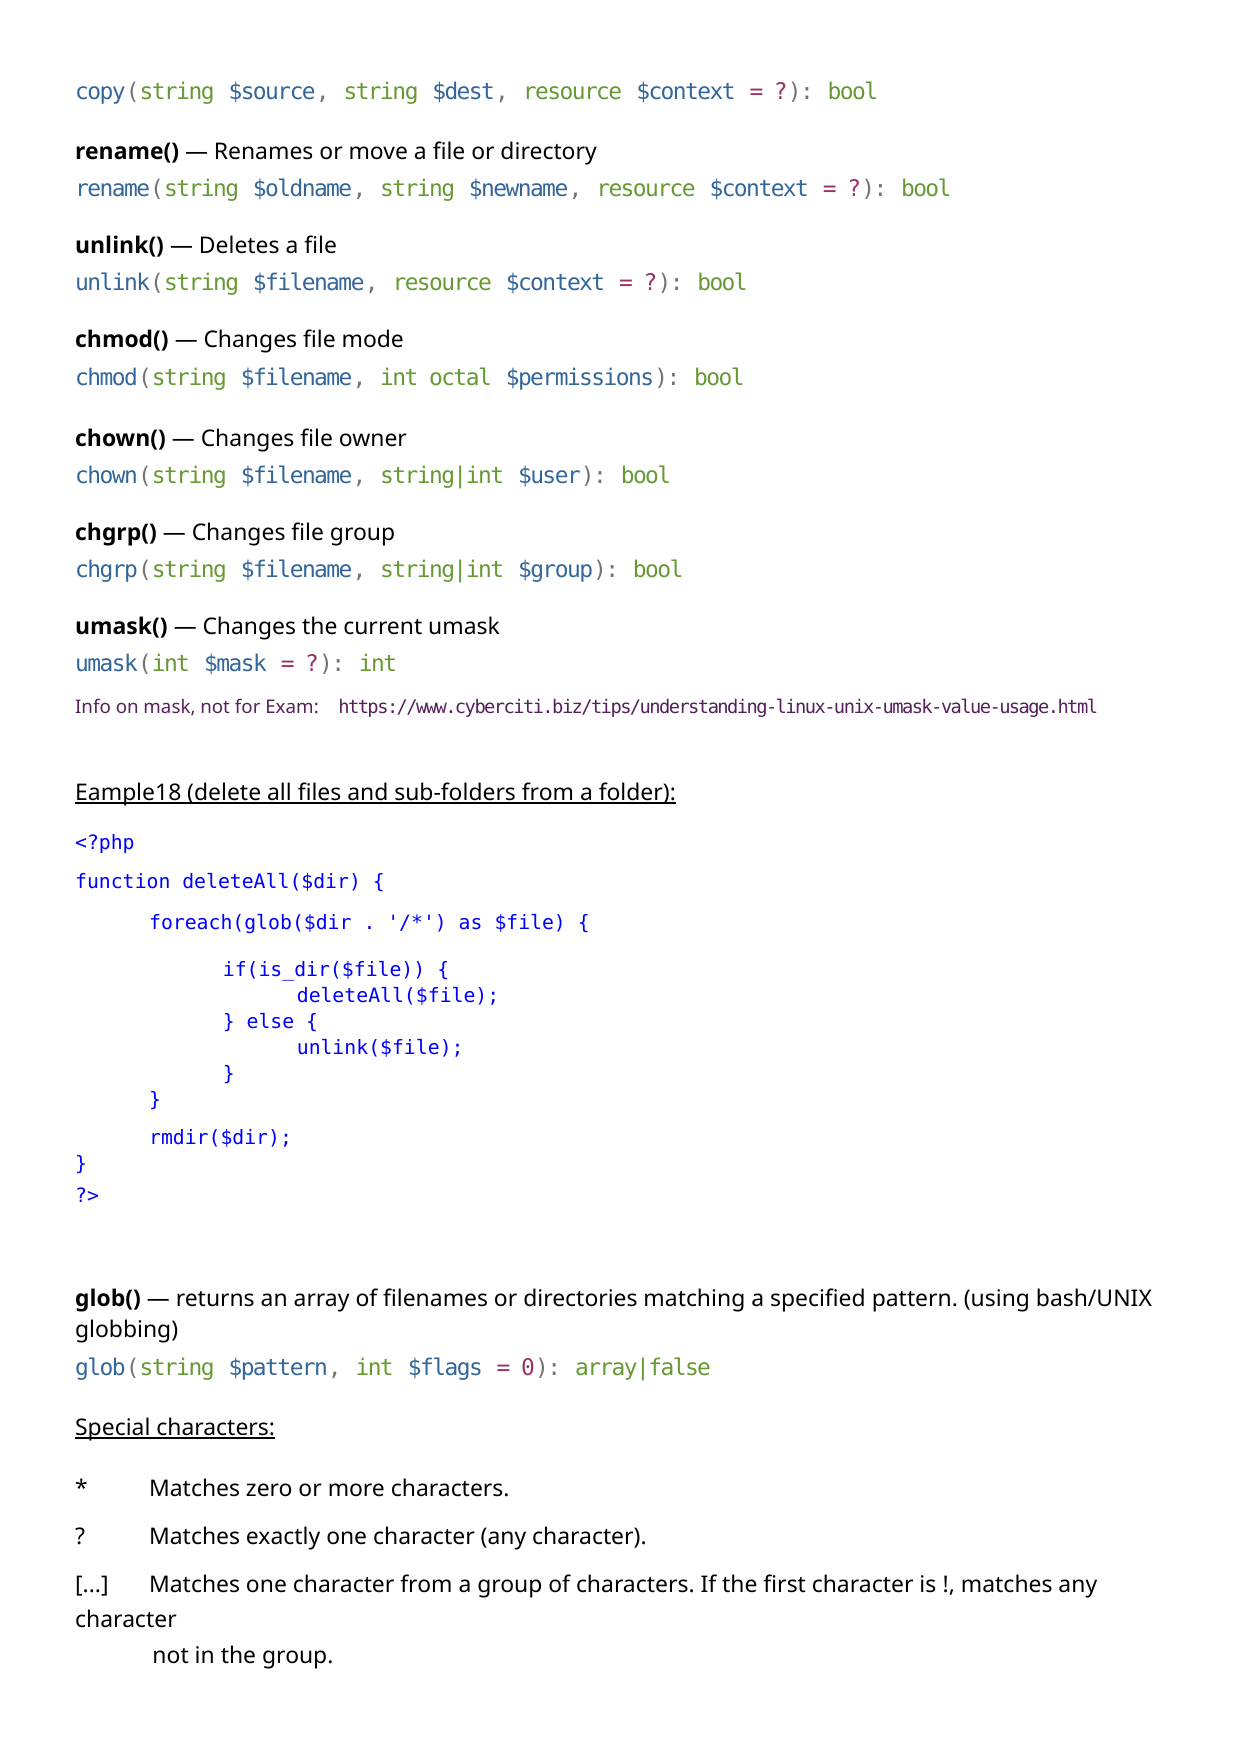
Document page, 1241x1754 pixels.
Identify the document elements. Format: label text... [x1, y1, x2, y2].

text chgrp(string $filename, string|int $group): bool [75, 553, 1166, 583]
text } [75, 1152, 1166, 1175]
text umask(int $mask = ?): int [75, 647, 1166, 677]
text ?> [75, 1184, 1166, 1207]
text glob() — returns an array of filenames or directories matching a specified pattern. (using bash/UNIX globbing) [75, 1282, 1166, 1345]
text rename(string $oldname, string $newname, resource $context = ?): bool [75, 172, 1166, 202]
text deleteAll($file); [75, 984, 1166, 1007]
text unlink($file); [75, 1036, 1166, 1059]
text chown() — Changes file owner [75, 422, 1166, 453]
text foreach(glob($dir . '/*') as $file) { [75, 911, 1166, 934]
text umask() — Changes the current umask [75, 610, 1166, 641]
text chmod() — Changes file mode [75, 323, 1166, 354]
text chgrp() — Changes file group [75, 516, 1166, 547]
text if(is_dir($file)) { [75, 958, 1166, 981]
text Info on mask, not for Exam: https://www.cyberciti.biz/tips/understanding-linux-unix-umask-value-usage.html [75, 689, 1166, 719]
text chmod(string $filename, int octal $permissions): bool [75, 364, 1166, 391]
text rmdir($dir); [75, 1126, 1166, 1149]
text unlink(string $filename, resource $context = ?): bool [75, 266, 1166, 296]
list ? Matches exactly one character (any character). [75, 1519, 1166, 1551]
list * Matches zero or more characters. [75, 1472, 1166, 1503]
list [...] Matches one character from a group of characters. If the first character is !, matches any character [75, 1567, 1166, 1635]
text function deleteAll($dir) { [75, 863, 1166, 893]
text } [75, 1062, 1166, 1085]
text copy(string $source, string $dest, resource $context = ?): bool [75, 75, 1166, 105]
text } [75, 1088, 1166, 1111]
text glob(string $pattern, int $flags = 0): array|false [75, 1351, 1166, 1380]
text Special characters: [75, 1410, 1166, 1442]
text unlink() — Deletes a file [75, 229, 1166, 260]
list not in the group. [75, 1639, 1166, 1671]
text Eample18 (delete all files and sub-folders from a folder): [75, 776, 1166, 807]
text chown(string $filename, string|int $user): bool [75, 459, 1166, 489]
text } else { [75, 1010, 1166, 1033]
text <?php [75, 825, 1166, 854]
text rename() — Renames or move a file or directory [75, 135, 1166, 166]
